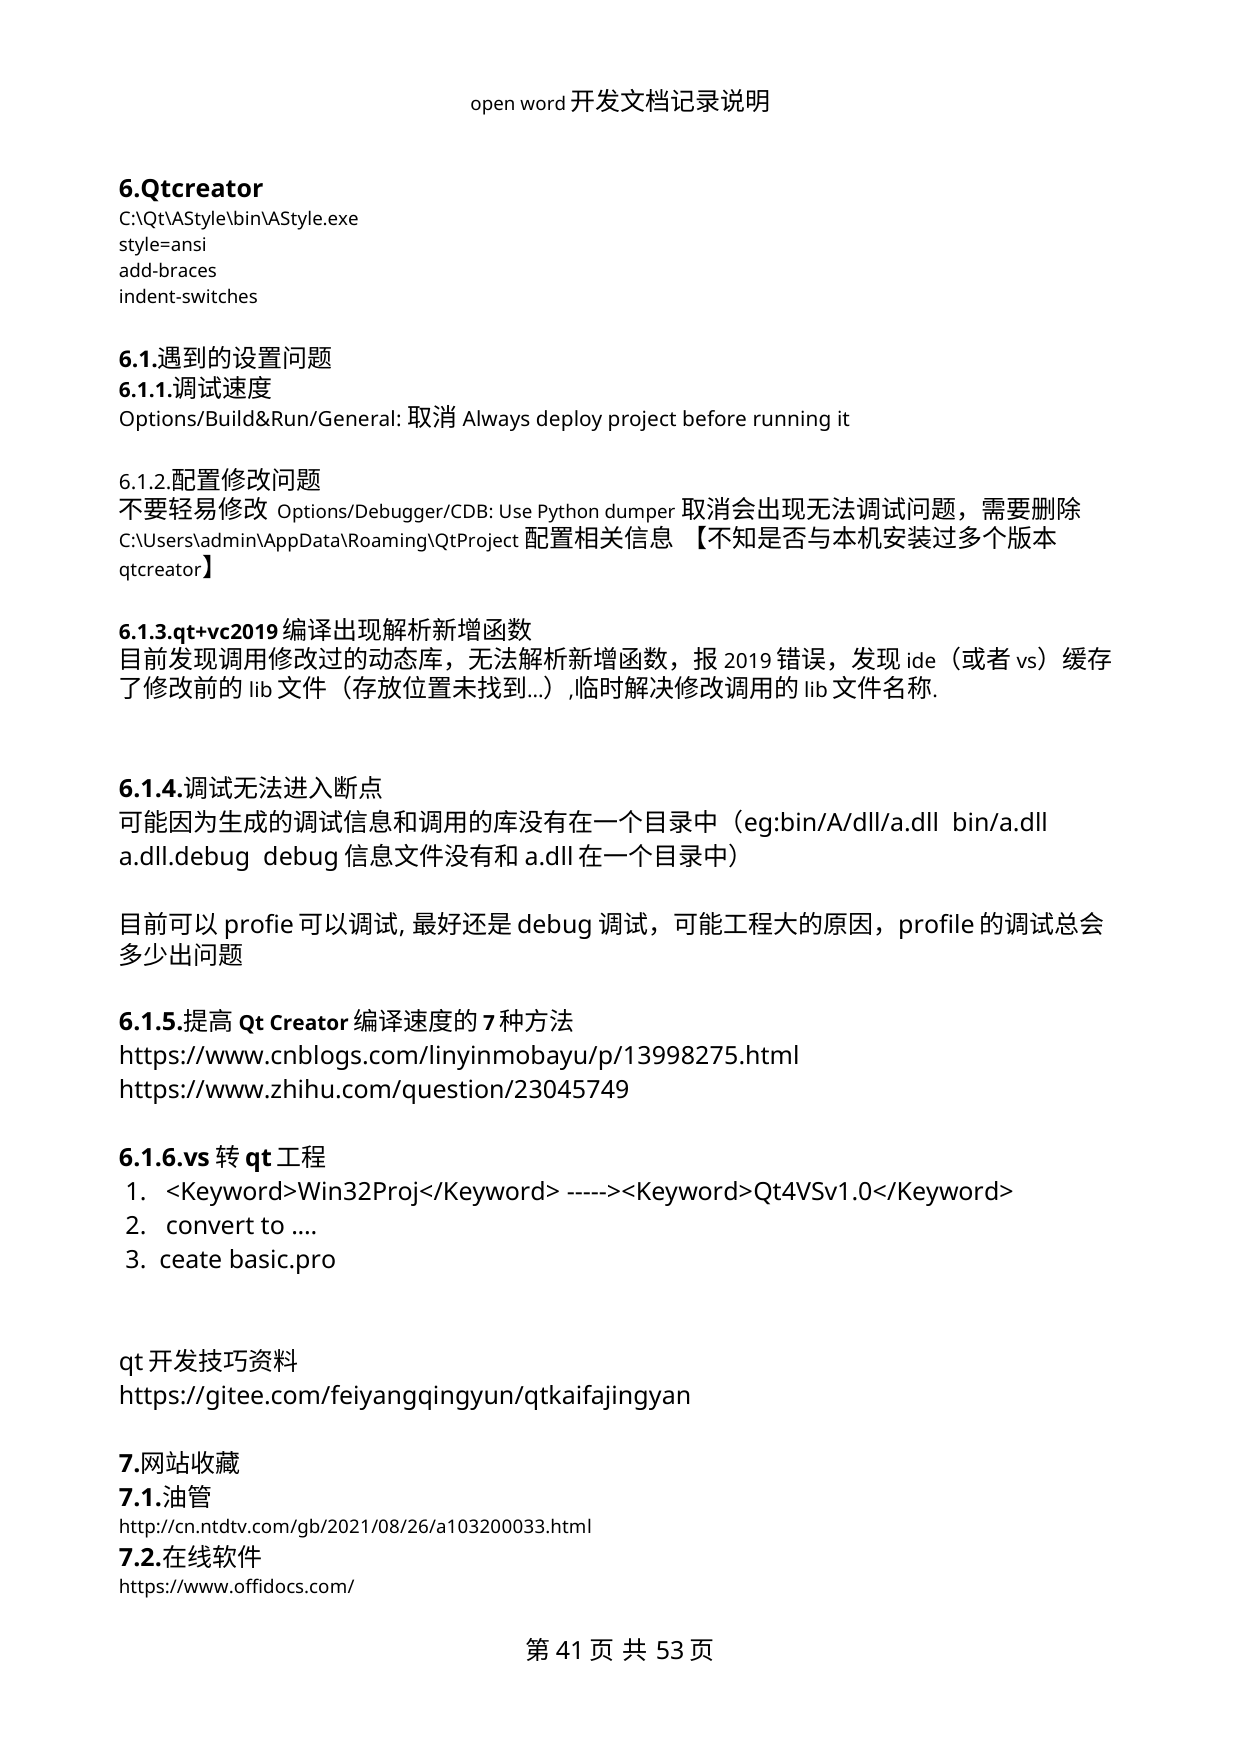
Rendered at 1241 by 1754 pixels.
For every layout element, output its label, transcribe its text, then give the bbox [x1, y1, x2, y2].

subtitle qt+vc2019编译出现解析新增函数 [119, 616, 1121, 645]
subtitle 在线软件 [119, 1539, 1121, 1573]
text https://www.cnblogs.com/linyinmobayu/p/13998275.html [119, 1038, 1121, 1072]
text C:\Users\admin\AppData\Roaming\QtProject 配置相关信息 【不知是否与本机安装过多个版本qtcreator】 [119, 524, 1121, 582]
subtitle 配置修改问题 [119, 466, 1121, 495]
subtitle 提高Qt Creator编译速度的7种方法 [119, 1004, 1121, 1038]
text style=ansi [119, 231, 1121, 257]
subtitle 调试无法进入断点 [119, 771, 1121, 805]
text 可能因为生成的调试信息和调用的库没有在一个目录中（eg:bin/A/dll/a.dll bin/a.dll a.dll.debug debug信息文件没有和a.dll在一个目录中） [119, 805, 1121, 873]
text 目前发现调用修改过的动态库，无法解析新增函数，报2019错误，发现ide（或者vs）缓存了修改前的lib文件（存放位置未找到...）,临时解决修改调用的lib文件名称. [119, 645, 1121, 703]
subtitle vs转qt工程 [119, 1140, 1121, 1174]
subtitle 油管 [119, 1479, 1121, 1513]
text 不要轻易修改 Options/Debugger/CDB: Use Python dumper 取消会出现无法调试问题，需要删除 [119, 495, 1121, 524]
text Options/Build&Run/General: 取消Always deploy project before running it [119, 403, 1121, 432]
text http://cn.ntdtv.com/gb/2021/08/26/a103200033.html [119, 1513, 1121, 1539]
text indent-switches [119, 283, 1121, 309]
subtitle 网站收藏 [119, 1446, 1121, 1479]
text add-braces [119, 257, 1121, 283]
text 2. convert to .... [119, 1208, 1121, 1242]
subtitle Qtcreator [119, 171, 1121, 205]
text 1. <Keyword>Win32Proj</Keyword> -----><Keyword>Qt4VSv1.0</Keyword> [119, 1174, 1121, 1208]
text qt开发技巧资料 [119, 1344, 1121, 1378]
subtitle 调试速度 [119, 374, 1121, 403]
text https://gitee.com/feiyangqingyun/qtkaifajingyan [119, 1378, 1121, 1412]
text 3. ceate basic.pro [119, 1242, 1121, 1276]
text https://www.offidocs.com/ [119, 1573, 1121, 1599]
text C:\Qt\AStyle\bin\AStyle.exe [119, 205, 1121, 231]
subtitle 遇到的设置问题 [119, 343, 1121, 374]
text 目前可以profie可以调试, 最好还是debug调试，可能工程大的原因，profile的调试总会多少出问题 [119, 907, 1121, 970]
text https://www.zhihu.com/question/23045749 [119, 1072, 1121, 1106]
